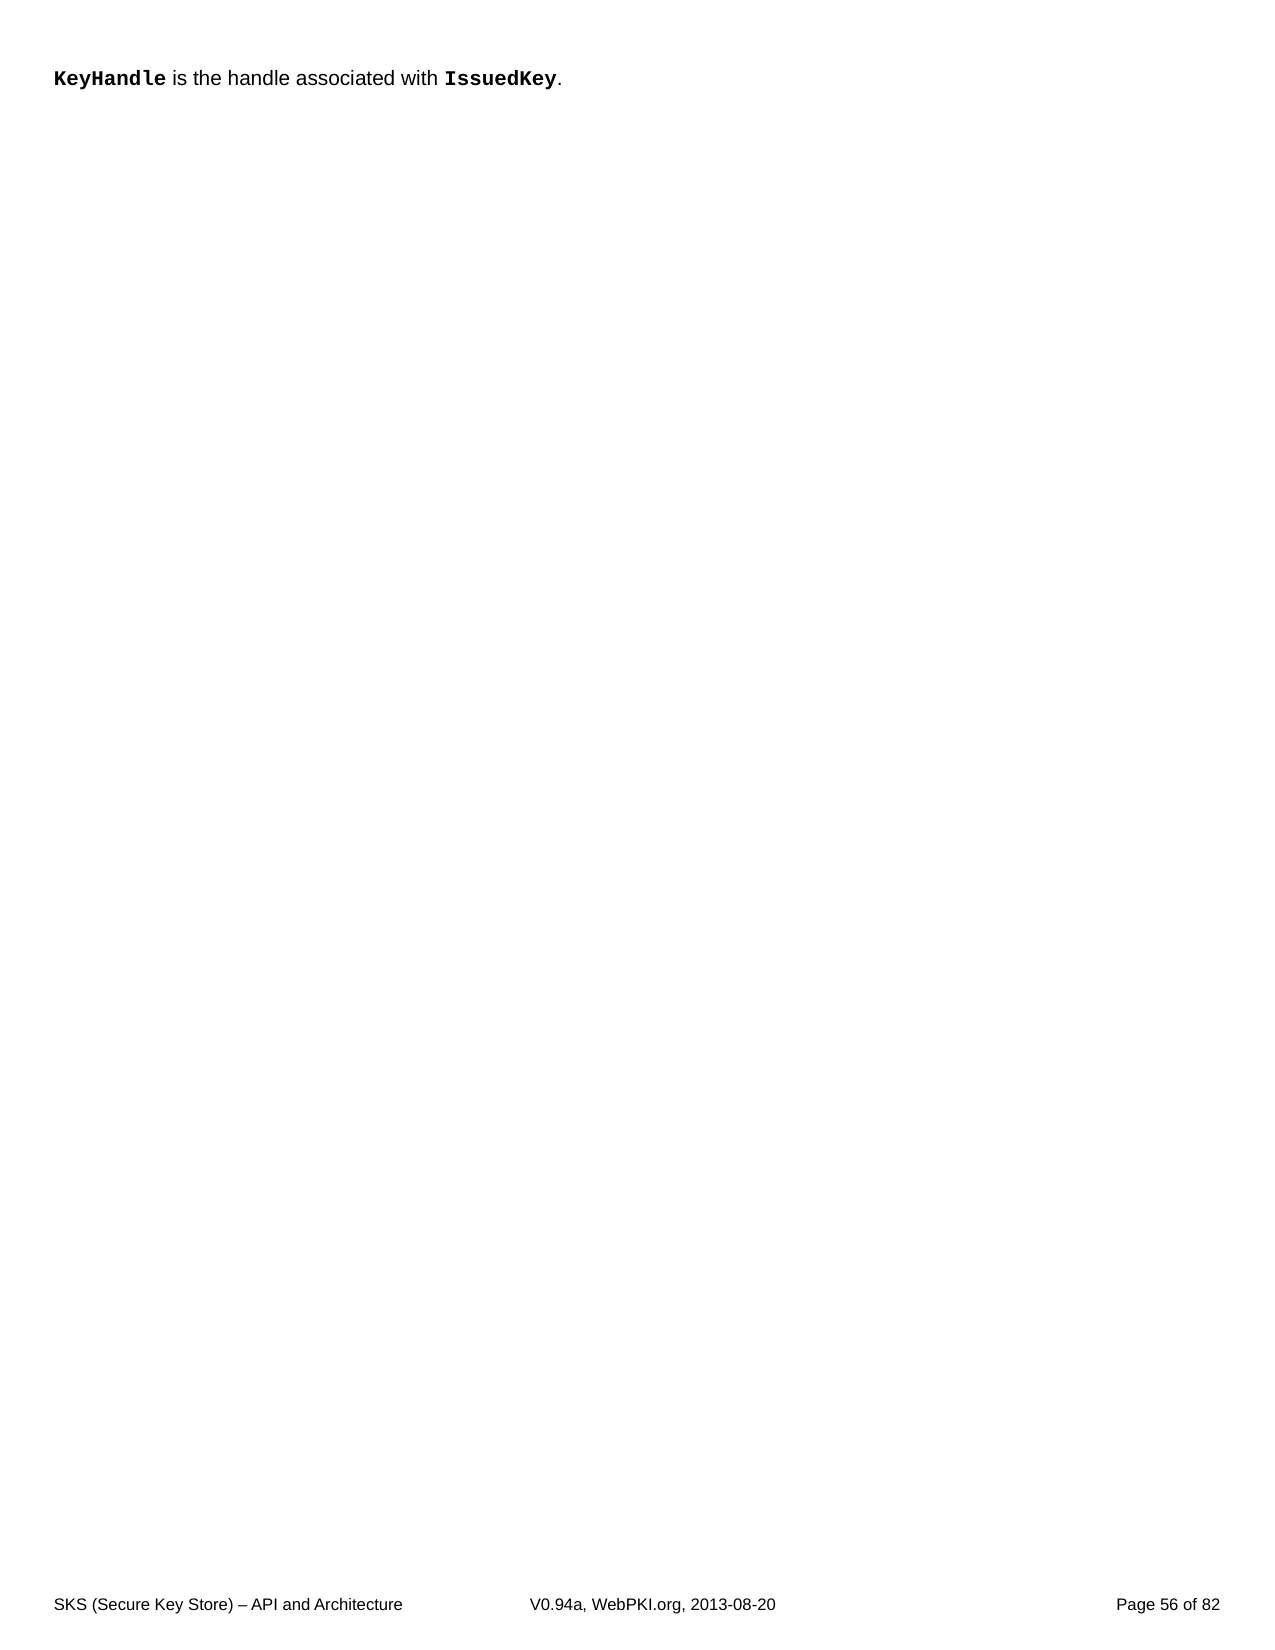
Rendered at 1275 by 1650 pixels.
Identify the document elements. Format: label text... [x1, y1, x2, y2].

text KeyHandle is the handle associated with IssuedKey. [54, 66, 1221, 92]
